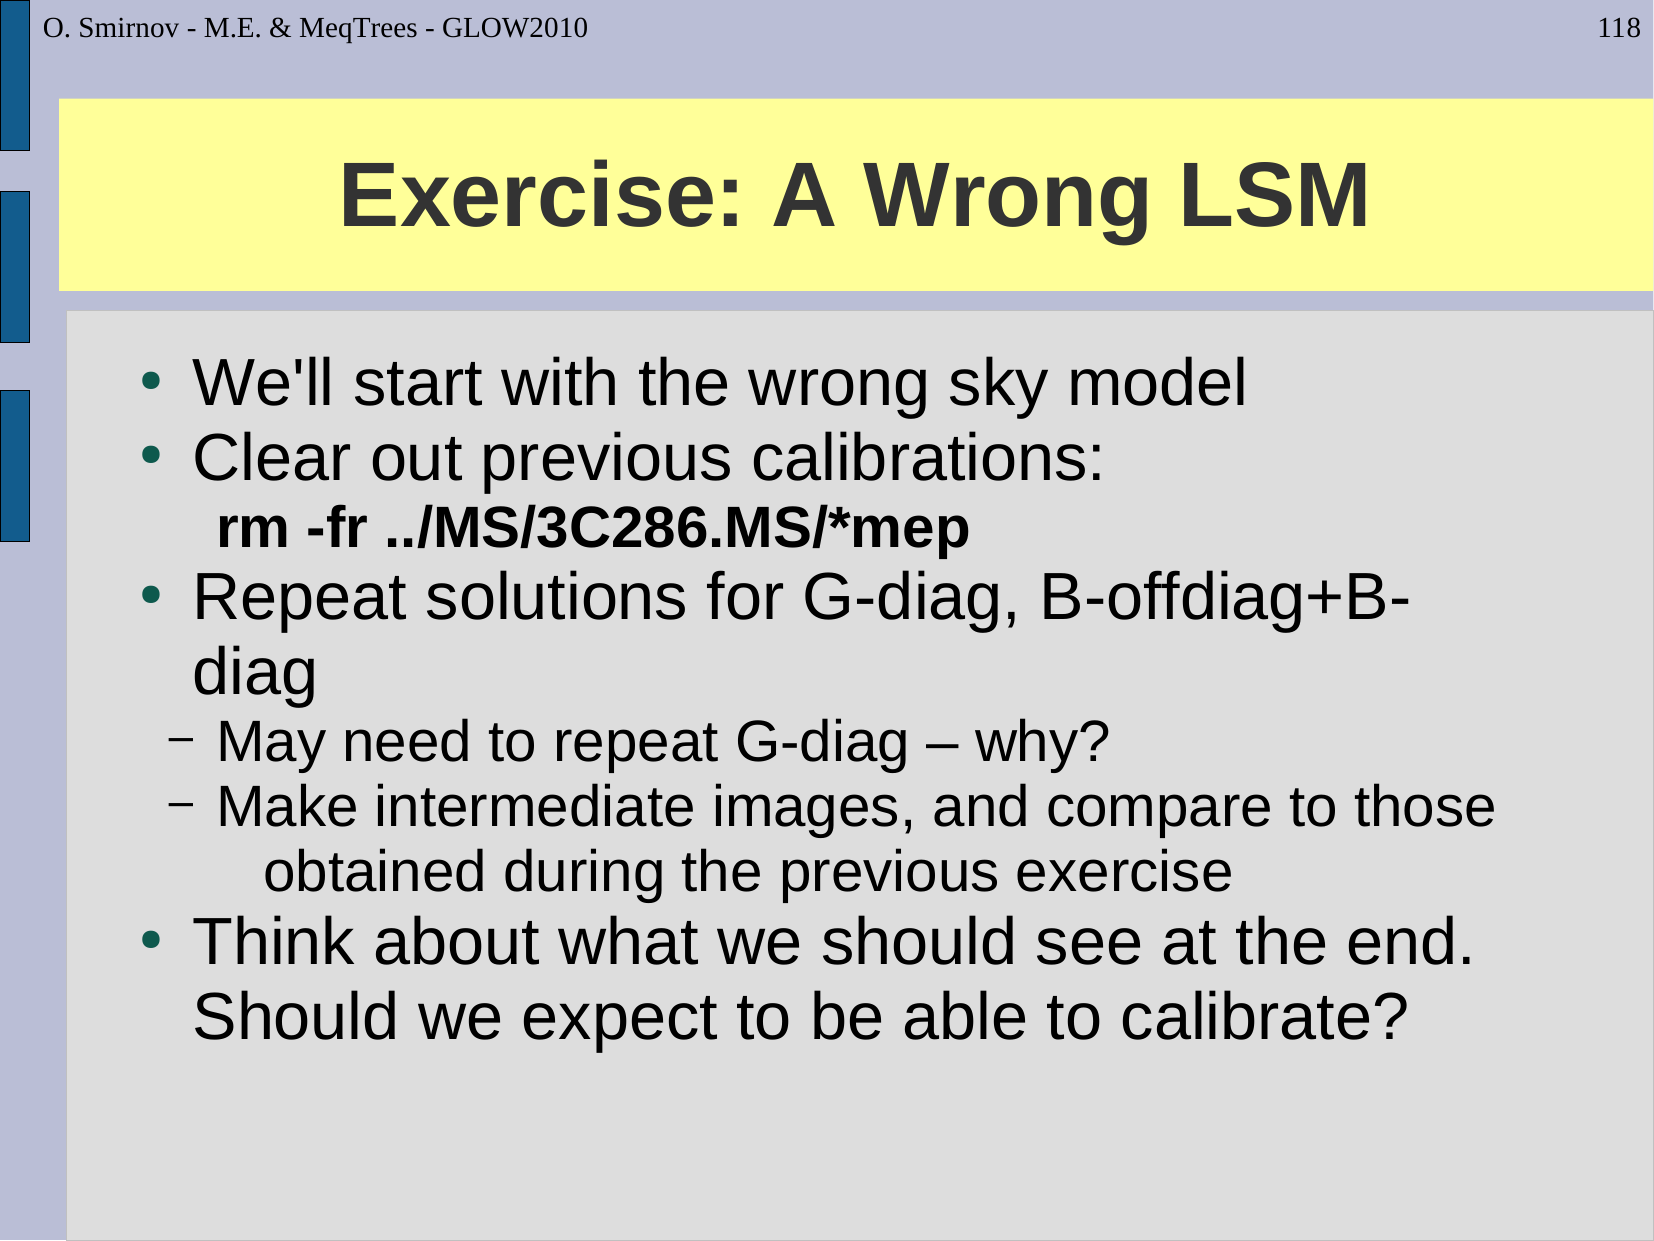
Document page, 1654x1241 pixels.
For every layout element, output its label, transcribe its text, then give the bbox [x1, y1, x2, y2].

list We'll start with the wrong sky model Clear out previous calibrations: rm -fr ../MS/3C286.MS/*mep Repeat solutions for G-diag, B-offdiag+B-diag May need to repeat G-diag – why? Make intermediate images, and compare to those obtained during the previous exercise Think about what we should see at the end. Should we expect to be able to calibrate? [121, 344, 1534, 1112]
title Exercise: A Wrong LSM [59, 98, 1654, 291]
